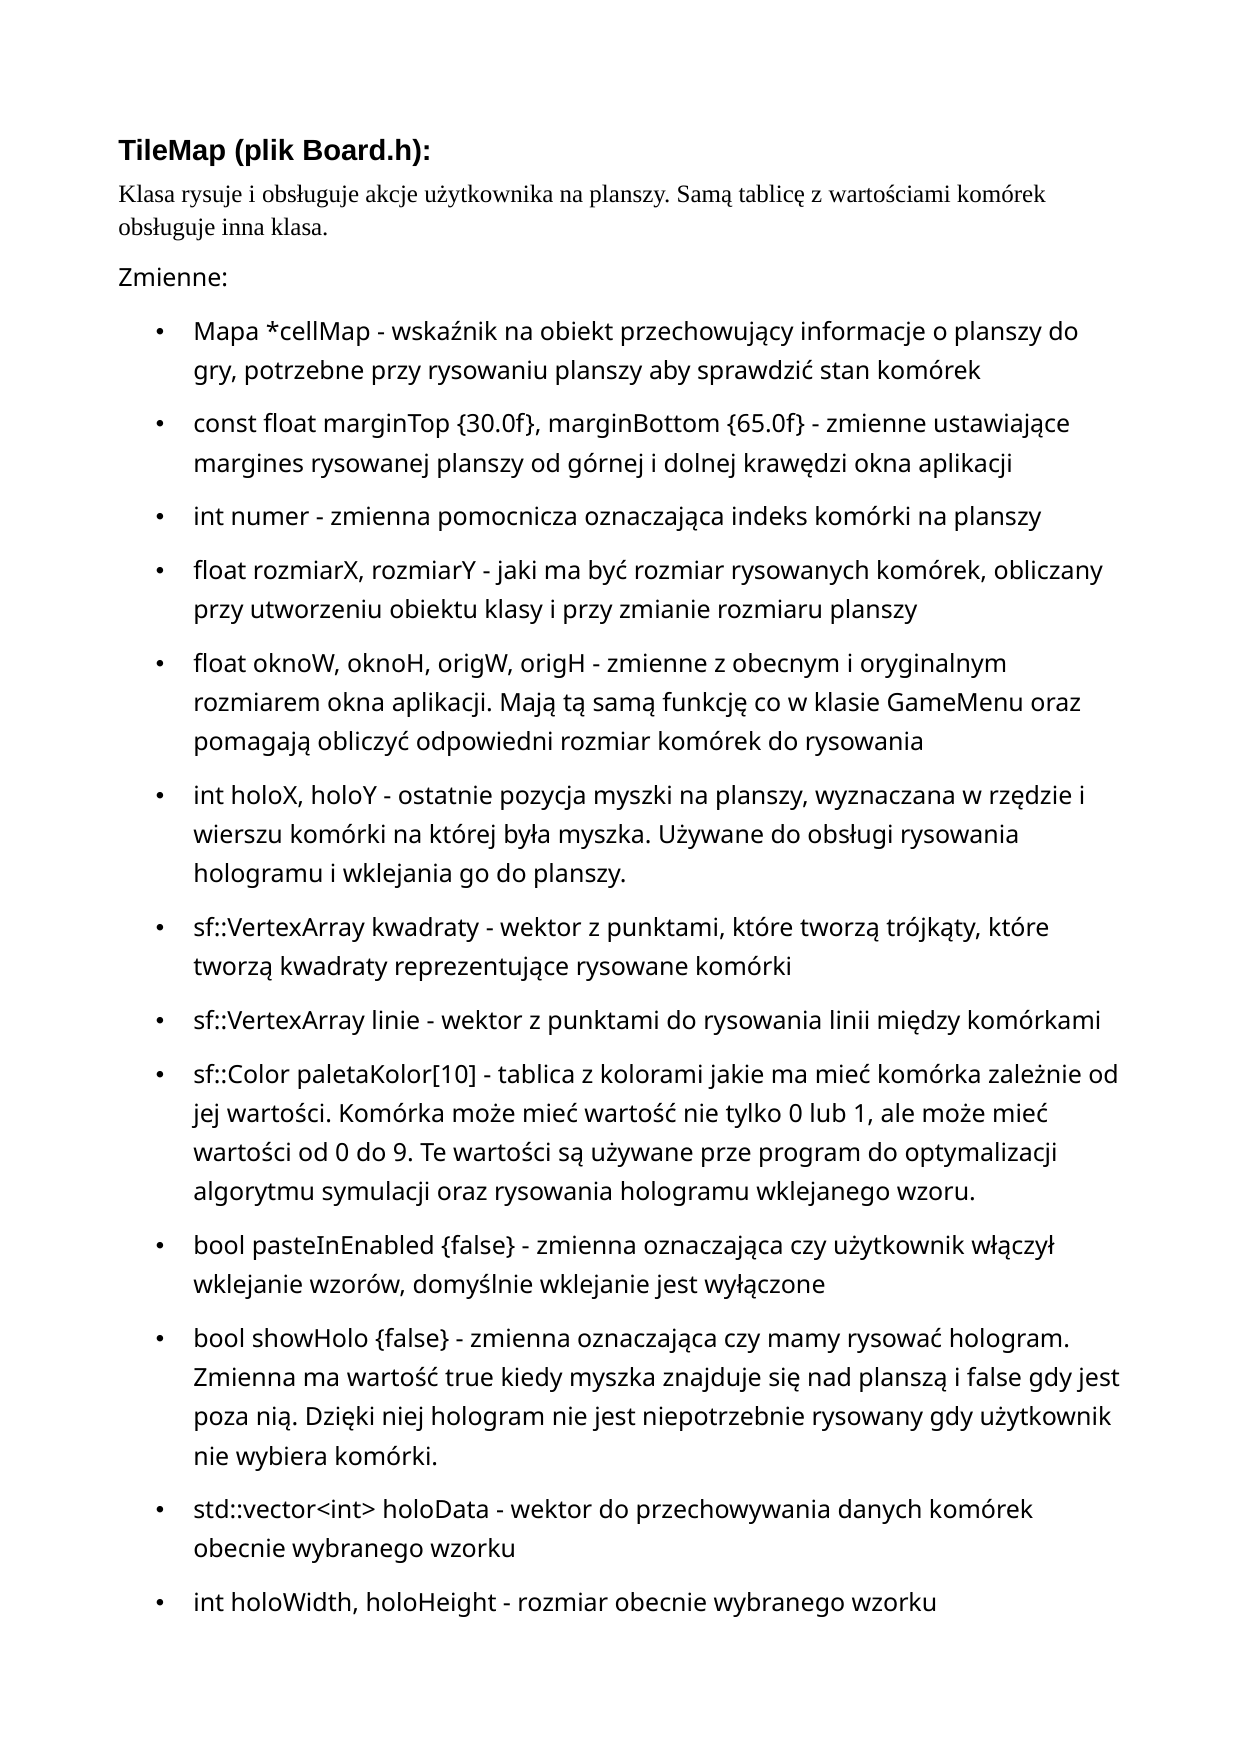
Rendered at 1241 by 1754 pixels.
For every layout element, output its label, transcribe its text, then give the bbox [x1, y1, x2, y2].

list float oknoW, oknoH, origW, origH - zmienne z obecnym i oryginalnym rozmiarem okna aplikacji. Mają tą samą funkcję co w klasie GameMenu oraz pomagają obliczyć odpowiedni rozmiar komórek do rysowania [156, 646, 1122, 758]
list int numer - zmienna pomocnicza oznaczająca indeks komórki na planszy [156, 499, 1122, 533]
subtitle TileMap (plik Board.h): [118, 133, 1122, 166]
list float rozmiarX, rozmiarY - jaki ma być rozmiar rysowanych komórek, obliczany przy utworzeniu obiektu klasy i przy zmianie rozmiaru planszy [156, 553, 1122, 626]
list Mapa *cellMap - wskaźnik na obiekt przechowujący informacje o planszy do gry, potrzebne przy rysowaniu planszy aby sprawdzić stan komórek [156, 313, 1122, 386]
text Zmienne: [118, 259, 1122, 293]
list sf::VertexArray linie - wektor z punktami do rysowania linii między komórkami [156, 1003, 1122, 1037]
list int holoX, holoY - ostatnie pozycja myszki na planszy, wyznaczana w rzędzie i wierszu komórki na której była myszka. Używane do obsługi rysowania hologramu i wklejania go do planszy. [156, 778, 1122, 890]
list sf::VertexArray kwadraty - wektor z punktami, które tworzą trójkąty, które tworzą kwadraty reprezentujące rysowane komórki [156, 910, 1122, 983]
list bool pasteInEnabled {false} - zmienna oznaczająca czy użytkownik włączył wklejanie wzorów, domyślnie wklejanie jest wyłączone [156, 1228, 1122, 1301]
list const float marginTop {30.0f}, marginBottom {65.0f} - zmienne ustawiające margines rysowanej planszy od górnej i dolnej krawędzi okna aplikacji [156, 406, 1122, 479]
list std::vector<int> holoData - wektor do przechowywania danych komórek obecnie wybranego wzorku [156, 1492, 1122, 1565]
list bool showHolo {false} - zmienna oznaczająca czy mamy rysować hologram. Zmienna ma wartość true kiedy myszka znajduje się nad planszą i false gdy jest poza nią. Dzięki niej hologram nie jest niepotrzebnie rysowany gdy użytkownik nie wybiera komórki. [156, 1321, 1122, 1472]
list sf::Color paletaKolor[10] - tablica z kolorami jakie ma mieć komórka zależnie od jej wartości. Komórka może mieć wartość nie tylko 0 lub 1, ale może mieć wartości od 0 do 9. Te wartości są używane prze program do optymalizacji algorytmu symulacji oraz rysowania hologramu wklejanego wzoru. [156, 1056, 1122, 1208]
list int holoWidth, holoHeight - rozmiar obecnie wybranego wzorku [156, 1585, 1122, 1619]
text Klasa rysuje i obsługuje akcje użytkownika na planszy. Samą tablicę z wartościami komórek obsługuje inna klasa. [118, 179, 1122, 241]
